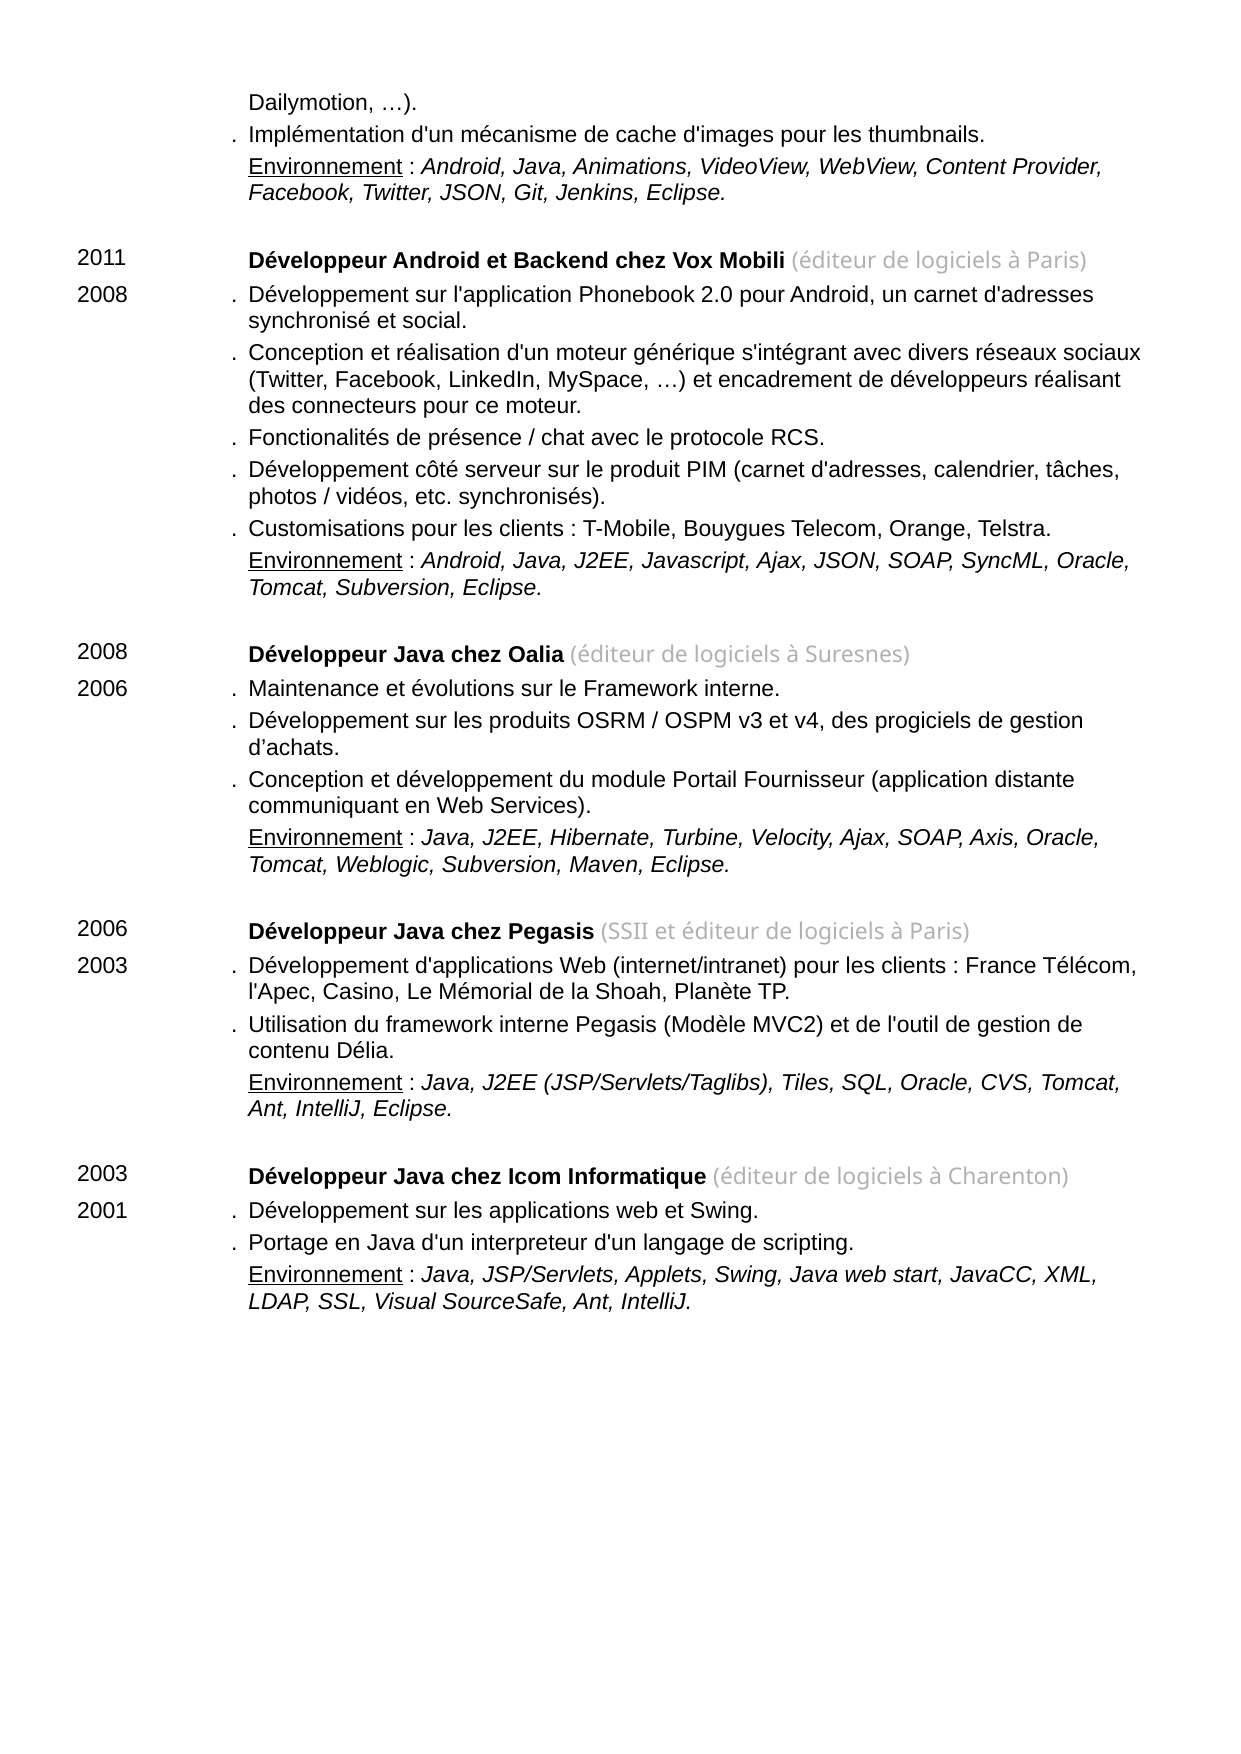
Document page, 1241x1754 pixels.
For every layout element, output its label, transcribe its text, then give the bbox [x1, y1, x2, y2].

table_cell Fonctionalités de présence / chat avec le protocole RCS. [245, 421, 1166, 453]
table_cell 2003 [74, 1157, 222, 1194]
table_cell [74, 512, 222, 544]
table_cell [74, 880, 222, 912]
table_cell . [222, 1226, 245, 1258]
table_cell [222, 150, 245, 208]
table_cell 2006 [74, 912, 222, 949]
table_cell [222, 1125, 245, 1157]
table_cell Environnement : Android, Java, Animations, VideoView, WebView, Content Provider, Facebook, Twitter, JSON, Git, Jenkins, Eclipse. [245, 150, 1166, 208]
table_cell [245, 880, 1166, 912]
table_cell Développeur Java chez Pegasis (SSII et éditeur de logiciels à Paris) [245, 912, 1166, 949]
table_cell . [222, 118, 245, 150]
table_cell [222, 912, 245, 949]
table_cell Environnement : Java, J2EE (JSP/Servlets/Taglibs), Tiles, SQL, Oracle, CVS, Tomcat, Ant, IntelliJ, Eclipse. [245, 1066, 1166, 1125]
table_cell [222, 1157, 245, 1194]
table_cell [222, 241, 245, 278]
table_cell [222, 86, 245, 118]
table_cell Environnement : Android, Java, J2EE, Javascript, Ajax, JSON, SOAP, SyncML, Oracle, Tomcat, Subversion, Eclipse. [245, 544, 1166, 603]
table_cell 2001 [74, 1194, 222, 1226]
table_cell [222, 880, 245, 912]
table_cell [245, 209, 1166, 241]
table_cell . [222, 512, 245, 544]
table_cell 2006 [74, 672, 222, 704]
table_cell . [222, 763, 245, 821]
table_cell [74, 118, 222, 150]
table_cell Environnement : Java, JSP/Servlets, Applets, Swing, Java web start, JavaCC, XML, LDAP, SSL, Visual SourceSafe, Ant, IntelliJ. [245, 1258, 1166, 1317]
table_cell . [222, 336, 245, 421]
table_cell [245, 1125, 1166, 1157]
table_cell . [222, 1194, 245, 1226]
table_cell . [222, 949, 245, 1008]
table_cell [74, 1226, 222, 1258]
table_cell Portage en Java d'un interpreteur d'un langage de scripting. [245, 1226, 1166, 1258]
table_cell . [222, 454, 245, 512]
table_cell . [222, 1008, 245, 1066]
table_cell Développement d'applications Web (internet/intranet) pour les clients : France Télécom, l'Apec, Casino, Le Mémorial de la Shoah, Planète TP. [245, 949, 1166, 1008]
table_cell 2008 [74, 278, 222, 336]
table_cell Dailymotion, …). [245, 86, 1166, 118]
table_cell Développement sur les produits OSRM / OSPM v3 et v4, des progiciels de gestion d’achats. [245, 704, 1166, 763]
table_cell Customisations pour les clients : T-Mobile, Bouygues Telecom, Orange, Telstra. [245, 512, 1166, 544]
table_cell [74, 150, 222, 208]
table_cell . [222, 278, 245, 336]
table_cell [222, 1066, 245, 1125]
table_cell [74, 704, 222, 763]
table_cell . [222, 421, 245, 453]
table_cell Développement côté serveur sur le produit PIM (carnet d'adresses, calendrier, tâches, photos / vidéos, etc. synchronisés). [245, 454, 1166, 512]
table_cell 2003 [74, 949, 222, 1008]
table_cell [222, 1258, 245, 1317]
table_cell Maintenance et évolutions sur le Framework interne. [245, 672, 1166, 704]
table_cell [222, 821, 245, 880]
table_cell Conception et réalisation d'un moteur générique s'intégrant avec divers réseaux sociaux (Twitter, Facebook, LinkedIn, MySpace, …) et encadrement de développeurs réalisant des connecteurs pour ce moteur. [245, 336, 1166, 421]
table_cell . [222, 672, 245, 704]
table_cell [74, 336, 222, 421]
table_cell [74, 209, 222, 241]
table_cell [74, 544, 222, 603]
table_cell [74, 603, 222, 635]
table_cell Conception et développement du module Portail Fournisseur (application distante communiquant en Web Services). [245, 763, 1166, 821]
table_cell [74, 1125, 222, 1157]
table_cell [222, 544, 245, 603]
table_cell [74, 454, 222, 512]
table_cell . [222, 704, 245, 763]
table_cell [74, 821, 222, 880]
table_cell Environnement : Java, J2EE, Hibernate, Turbine, Velocity, Ajax, SOAP, Axis, Oracle, Tomcat, Weblogic, Subversion, Maven, Eclipse. [245, 821, 1166, 880]
table_cell Développeur Java chez Oalia (éditeur de logiciels à Suresnes) [245, 635, 1166, 672]
table_cell [74, 86, 222, 118]
table_cell [245, 603, 1166, 635]
table_cell Implémentation d'un mécanisme de cache d'images pour les thumbnails. [245, 118, 1166, 150]
table_cell 2011 [74, 241, 222, 278]
table_cell Développeur Android et Backend chez Vox Mobili (éditeur de logiciels à Paris) [245, 241, 1166, 278]
table_cell [74, 1066, 222, 1125]
table_cell [222, 209, 245, 241]
table_cell 2008 [74, 635, 222, 672]
table_cell Développement sur les applications web et Swing. [245, 1194, 1166, 1226]
table_cell Développement sur l'application Phonebook 2.0 pour Android, un carnet d'adresses synchronisé et social. [245, 278, 1166, 336]
table_cell [74, 1008, 222, 1066]
table_cell [74, 1258, 222, 1317]
table_cell [74, 763, 222, 821]
table_cell [222, 635, 245, 672]
table_cell [74, 421, 222, 453]
table_cell [222, 603, 245, 635]
table_cell Développeur Java chez Icom Informatique (éditeur de logiciels à Charenton) [245, 1157, 1166, 1194]
table_cell Utilisation du framework interne Pegasis (Modèle MVC2) et de l'outil de gestion de contenu Délia. [245, 1008, 1166, 1066]
